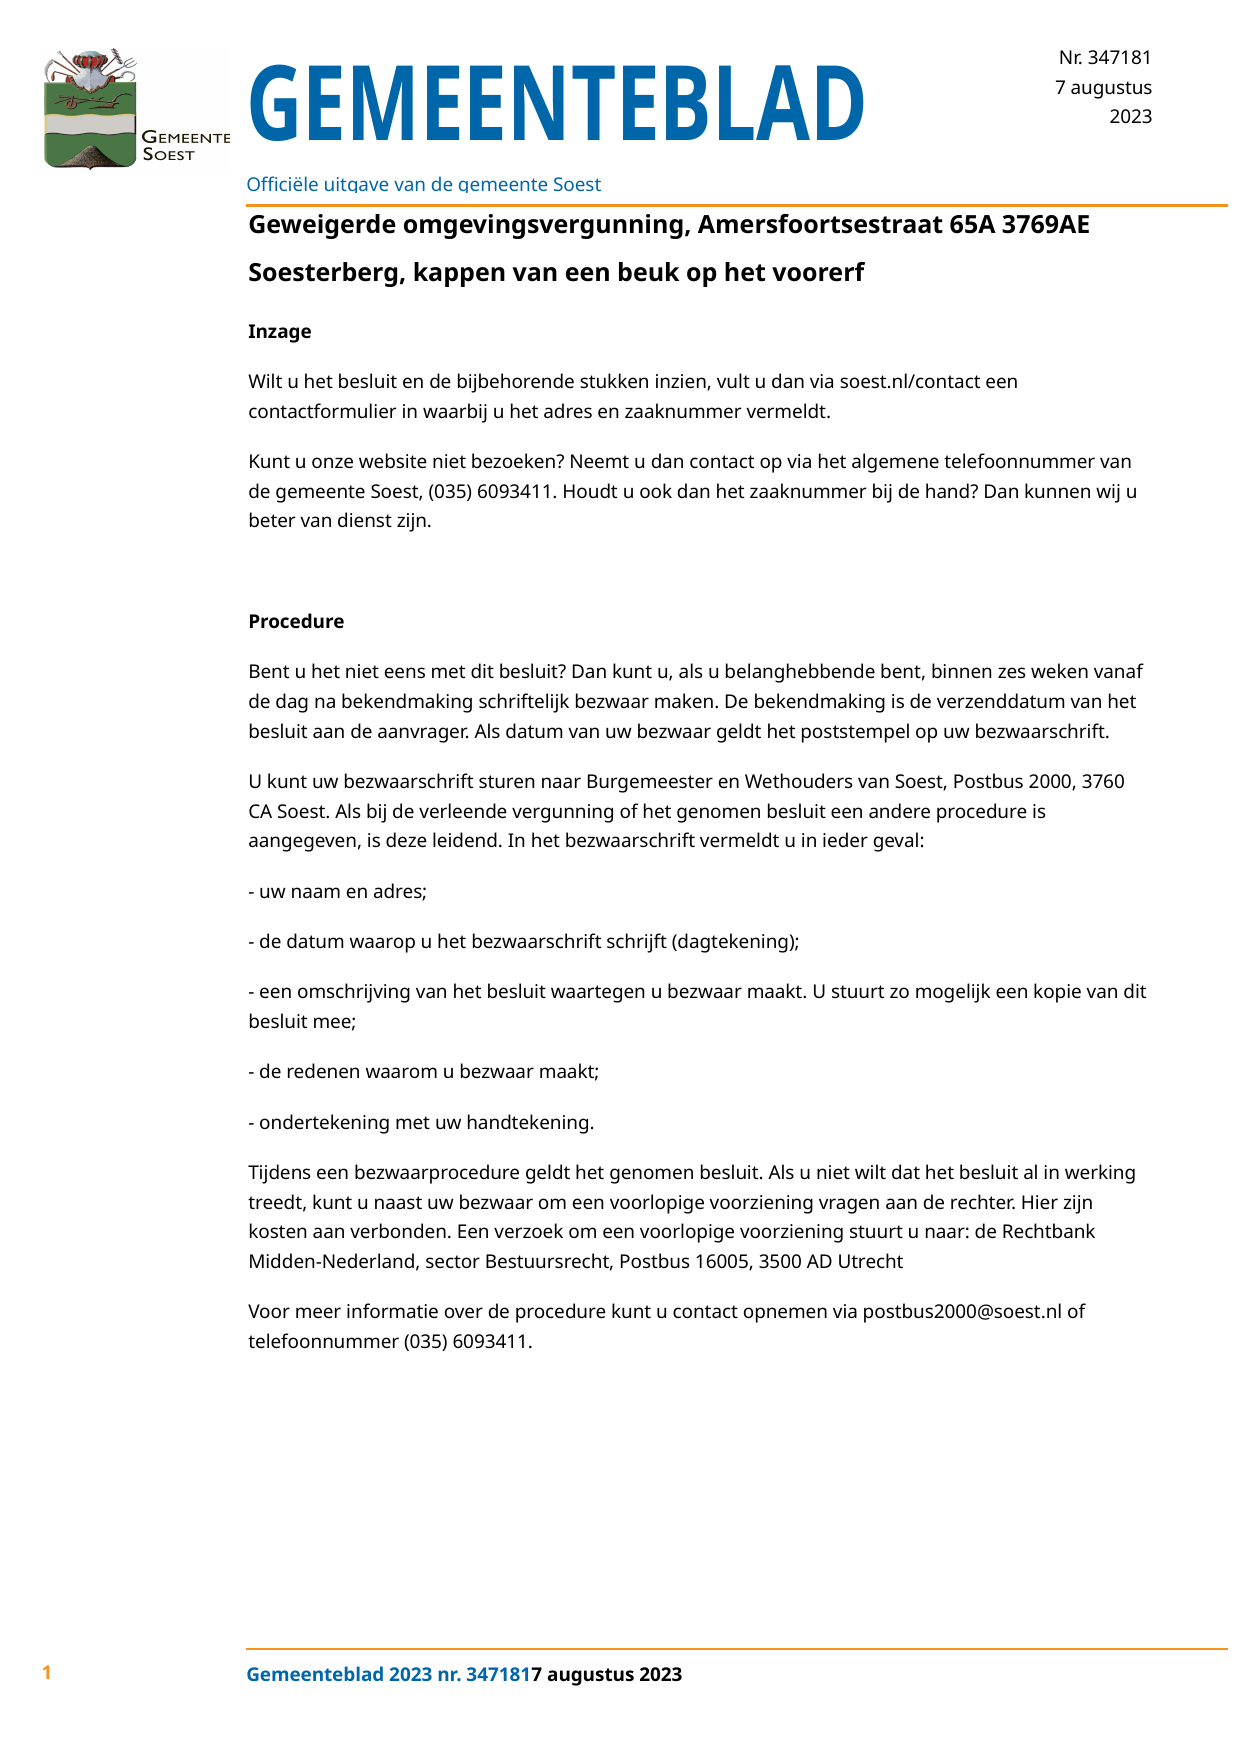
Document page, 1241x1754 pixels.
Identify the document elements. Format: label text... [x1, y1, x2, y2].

text Bent u het niet eens met dit besluit? Dan kunt u, als u belanghebbende bent, binnen zes weken vanaf de dag na bekendmaking schriftelijk bezwaar maken. De bekendmaking is de verzenddatum van het besluit aan de aanvrager. Als datum van uw bezwaar geldt het poststempel op uw bezwaarschrift. [248, 659, 1152, 744]
text - de redenen waarom u bezwaar maakt; [248, 1059, 1152, 1084]
text Geweigerde omgevingsvergunning, Amersfoortsestraat 65A 3769AE Soesterberg, kappen van een beuk op het voorerf [248, 207, 1152, 288]
text Voor meer informatie over de procedure kunt u contact opnemen via postbus2000@soest.nl of telefoonnummer (035) 6093411. [248, 1299, 1152, 1354]
text Inzage [248, 318, 1152, 344]
text Procedure [248, 608, 1152, 634]
picture [41, 47, 231, 172]
text Tijdens een bezwaarprocedure geldt het genomen besluit. Als u niet wilt dat het besluit al in werking treedt, kunt u naast uw bezwaar om een voorlopige voorziening vragen aan de rechter. Hier zijn kosten aan verbonden. Een verzoek om een voorlopige voorziening stuurt u naar: de Rechtbank Midden-Nederland, sector Bestuursrecht, Postbus 16005, 3500 AD Utrecht [248, 1159, 1152, 1274]
text - ondertekening met uw handtekening. [248, 1109, 1152, 1135]
text Wilt u het besluit en de bijbehorende stukken inzien, vult u dan via soest.nl/contact een contactformulier in waarbij u het adres en zaaknummer vermeldt. [248, 368, 1152, 424]
text - uw naam en adres; [248, 878, 1152, 904]
text U kunt uw bezwaarschrift sturen naar Burgemeester en Wethouders van Soest, Postbus 2000, 3760 CA Soest. Als bij de verleende vergunning of het genomen besluit een andere procedure is aangegeven, is deze leidend. In het bezwaarschrift vermeldt u in ieder geval: [248, 768, 1152, 853]
text - een omschrijving van het besluit waartegen u bezwaar maakt. U stuurt zo mogelijk een kopie van dit besluit mee; [248, 979, 1152, 1034]
text - de datum waarop u het bezwaarschrift schrijft (dagtekening); [248, 928, 1152, 954]
text Kunt u onze website niet bezoeken? Neemt u dan contact op via het algemene telefoonnummer van de gemeente Soest, (035) 6093411. Houdt u ook dan het zaaknummer bij de hand? Dan kunnen wij u beter van dienst zijn. [248, 448, 1152, 533]
